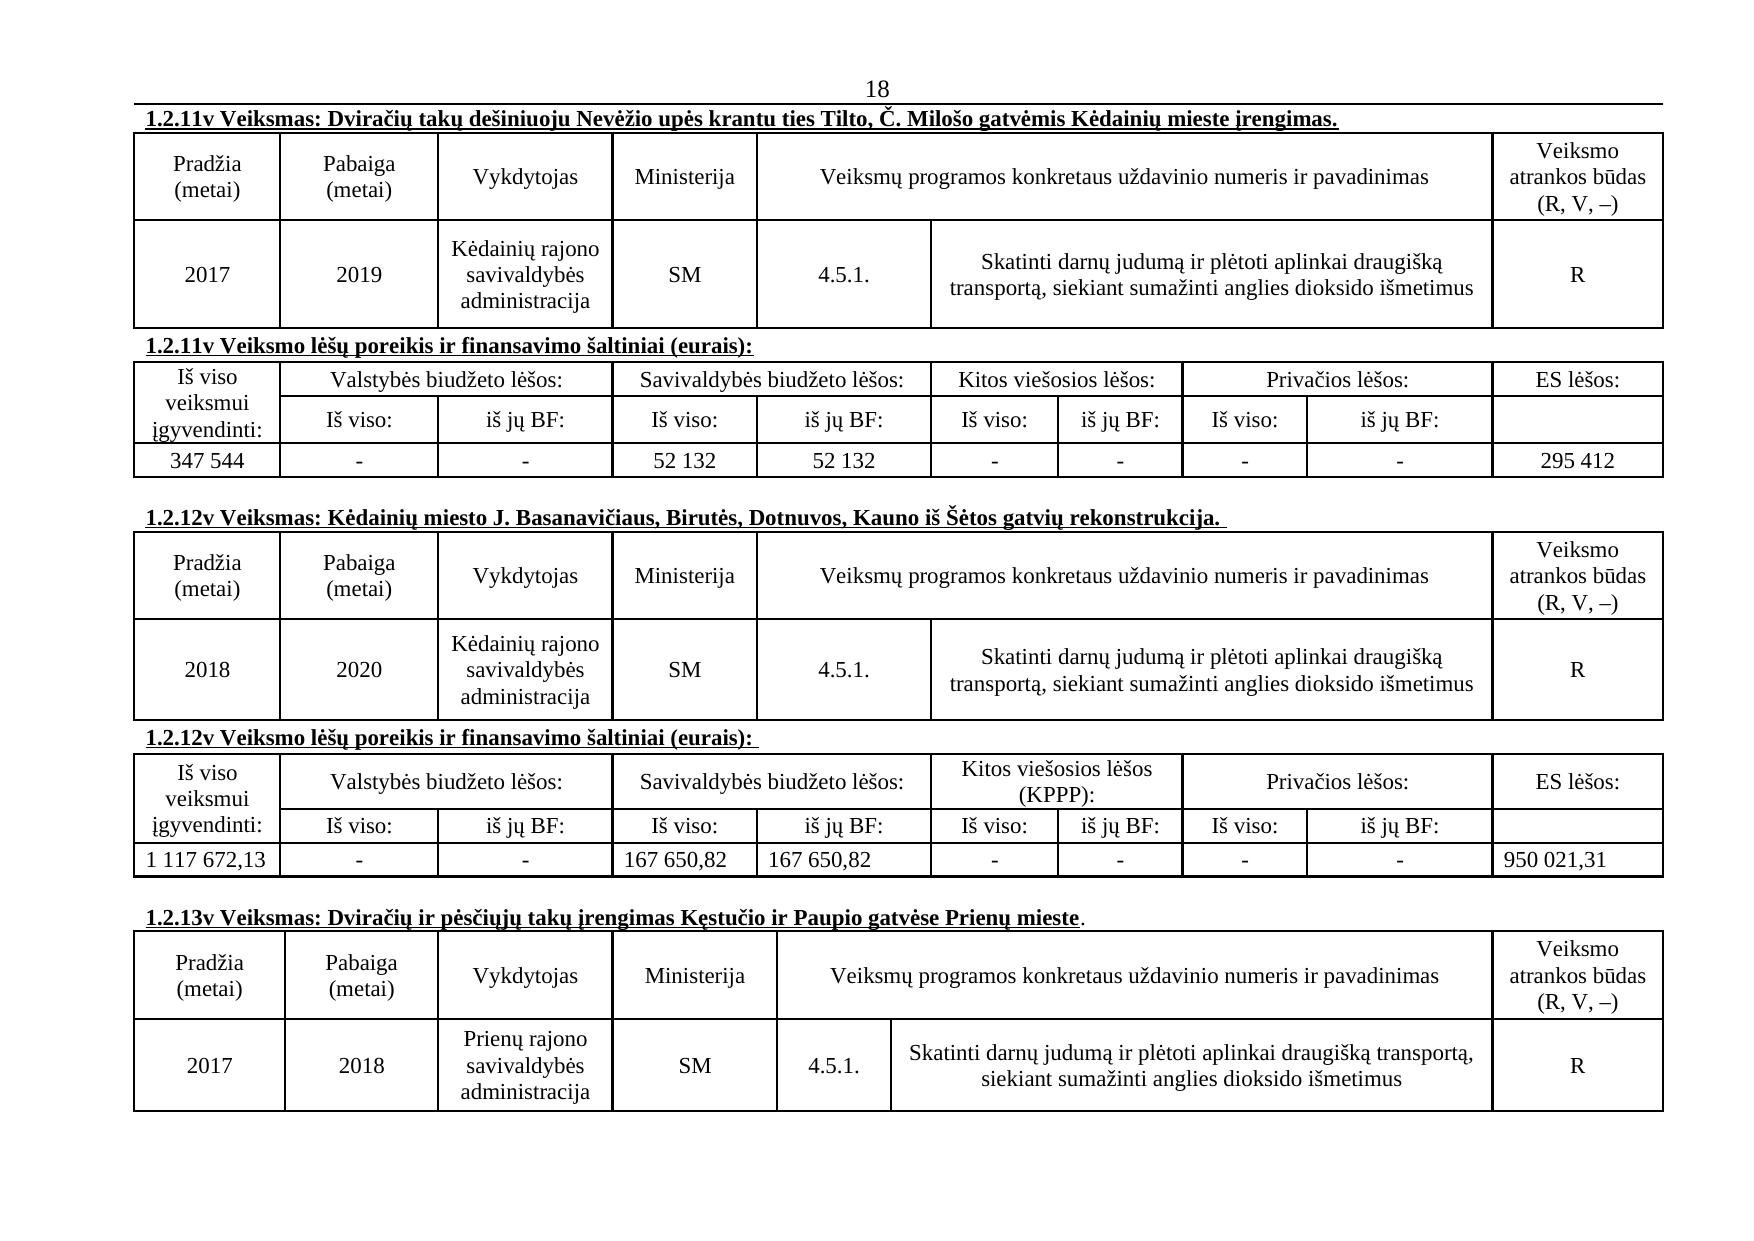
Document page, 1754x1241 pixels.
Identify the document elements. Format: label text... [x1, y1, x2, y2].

table_cell [1664, 753, 1692, 808]
table_cell Skatinti darnų judumą ir plėtoti aplinkai draugišką transportą, siekiant sumažinti anglies dioksido išmetimus [892, 1020, 1491, 1110]
table_cell 2018 [286, 1020, 437, 1110]
table_cell SM [614, 221, 756, 327]
table_cell 1.2.12v Veiksmas: Kėdainių miesto J. Basanavičiaus, Birutės, Dotnuvos, Kauno iš Šėtos gatvių rekonstrukcija. [134, 478, 1663, 531]
table_cell [128, 476, 134, 531]
table_cell iš jų BF: [758, 397, 930, 442]
table_cell - [1184, 844, 1306, 875]
table_cell Pradžia (metai) [135, 932, 284, 1018]
table_cell [1663, 103, 1692, 132]
table_cell Kitos viešosios lėšos (KPPP): [932, 755, 1181, 808]
table_cell Ministerija [614, 932, 776, 1018]
table_cell - [439, 844, 611, 875]
table_cell [1664, 618, 1692, 719]
table_cell iš jų BF: [1059, 397, 1181, 442]
table_cell [1664, 219, 1692, 327]
table_cell iš jų BF: [439, 810, 611, 842]
table_cell Iš viso: [614, 810, 756, 842]
table_cell 4.5.1. [758, 620, 930, 719]
table_cell [128, 395, 133, 442]
table_cell Vykdytojas [439, 533, 611, 618]
table_cell Iš viso: [1184, 397, 1306, 442]
table_cell 2017 [135, 1020, 284, 1110]
table_cell Iš viso: [1184, 810, 1306, 842]
table_cell [128, 719, 134, 753]
table_cell - [281, 844, 437, 875]
table_cell - [1059, 444, 1181, 476]
table_cell [1664, 132, 1692, 219]
table_cell iš jų BF: [439, 397, 611, 442]
table_cell Savivaldybės biudžeto lėšos: [614, 755, 930, 808]
table_cell R [1494, 620, 1662, 719]
table_cell Veiksmo atrankos būdas (R, V, –) [1494, 932, 1662, 1018]
table_cell 1.2.11v Veiksmas: Dviračių takų dešiniuoju Nevėžio upės krantu ties Tilto, Č. Milošo gatvėmis Kėdainių mieste įrengimas. [134, 105, 1663, 132]
table_cell 4.5.1. [758, 221, 930, 327]
table_cell Iš viso: [281, 810, 437, 842]
table_cell - [1308, 844, 1491, 875]
table_cell [1664, 842, 1692, 875]
table_cell Veiksmų programos konkretaus uždavinio numeris ir pavadinimas [758, 134, 1491, 219]
table_cell [128, 753, 133, 808]
table_cell 167 650,82 [758, 844, 930, 875]
table_cell [1663, 875, 1692, 930]
table_cell Skatinti darnų judumą ir plėtoti aplinkai draugišką transportą, siekiant sumažinti anglies dioksido išmetimus [932, 221, 1491, 327]
table_cell Iš viso: [614, 397, 756, 442]
table_cell [128, 103, 134, 132]
table_cell 52 132 [758, 444, 930, 476]
table_cell - [1308, 444, 1491, 476]
table_cell [1494, 810, 1662, 842]
table_cell [1494, 397, 1662, 442]
table_cell R [1494, 1020, 1662, 1110]
table_cell Veiksmo atrankos būdas (R, V, –) [1494, 533, 1662, 618]
table_cell SM [614, 620, 756, 719]
table_cell [1664, 442, 1692, 476]
table_cell [1663, 476, 1692, 531]
table_cell Veiksmų programos konkretaus uždavinio numeris ir pavadinimas [778, 932, 1491, 1018]
table_cell Pradžia (metai) [135, 533, 279, 618]
table_cell Ministerija [614, 134, 756, 219]
table_cell ES lėšos: [1494, 363, 1662, 395]
table_cell Skatinti darnų judumą ir plėtoti aplinkai draugišką transportą, siekiant sumažinti anglies dioksido išmetimus [932, 620, 1491, 719]
table_cell [1664, 808, 1692, 842]
table_cell Iš viso: [281, 397, 437, 442]
table_cell iš jų BF: [1308, 397, 1491, 442]
table_cell Savivaldybės biudžeto lėšos: [614, 363, 930, 395]
table_cell 52 132 [614, 444, 756, 476]
table_cell Privačios lėšos: [1184, 755, 1491, 808]
table_cell 1 117 672,13 [135, 844, 279, 875]
table_cell Pabaiga (metai) [281, 134, 437, 219]
table_cell - [439, 444, 611, 476]
table_cell [128, 327, 134, 361]
table_cell [128, 442, 133, 476]
table_cell iš jų BF: [1308, 810, 1491, 842]
table_cell - [1184, 444, 1306, 476]
table_cell Valstybės biudžeto lėšos: [281, 363, 611, 395]
table_cell Pradžia (metai) [135, 134, 279, 219]
table_cell 347 544 [135, 444, 279, 476]
table_cell [128, 842, 133, 875]
table_cell 167 650,82 [614, 844, 756, 875]
table_cell Vykdytojas [439, 932, 611, 1018]
table_cell 2020 [281, 620, 437, 719]
table_cell Kėdainių rajono savivaldybės administracija [439, 221, 611, 327]
table_cell 295 412 [1494, 444, 1662, 476]
table_cell Kitos viešosios lėšos: [932, 363, 1181, 395]
table_cell [128, 618, 133, 719]
table_cell [128, 808, 133, 842]
table_cell Vykdytojas [439, 134, 611, 219]
table_cell iš jų BF: [758, 810, 930, 842]
table_cell Pabaiga (metai) [281, 533, 437, 618]
table_cell 950 021,31 [1494, 844, 1662, 875]
table_cell [1664, 395, 1692, 442]
table_cell Iš viso: [932, 810, 1057, 842]
table_cell Prienų rajono savivaldybės administracija [439, 1020, 611, 1110]
table_cell 4.5.1. [778, 1020, 890, 1110]
table_cell [1664, 531, 1692, 618]
table_cell - [1059, 844, 1181, 875]
table_cell [128, 132, 133, 219]
table_cell [1664, 361, 1692, 395]
table_cell - [932, 444, 1057, 476]
table_cell [1663, 327, 1692, 361]
table_cell 2018 [135, 620, 279, 719]
table_cell Veiksmo atrankos būdas (R, V, –) [1494, 134, 1662, 219]
table_cell [128, 219, 133, 327]
table_cell [1663, 719, 1692, 753]
table_cell Veiksmų programos konkretaus uždavinio numeris ir pavadinimas [758, 533, 1491, 618]
table_cell Iš viso veiksmui įgyvendinti: [135, 755, 279, 842]
table_cell Kėdainių rajono savivaldybės administracija [439, 620, 611, 719]
table_cell Privačios lėšos: [1184, 363, 1491, 395]
table_cell Pabaiga (metai) [286, 932, 437, 1018]
table_cell [1664, 1018, 1692, 1110]
table_cell 2017 [135, 221, 279, 327]
table_cell Iš viso veiksmui įgyvendinti: [135, 363, 279, 442]
table_cell [128, 875, 134, 930]
table_cell [128, 361, 133, 395]
table_cell 2019 [281, 221, 437, 327]
table_cell iš jų BF: [1059, 810, 1181, 842]
table_cell Iš viso: [932, 397, 1057, 442]
table_cell Ministerija [614, 533, 756, 618]
table_cell - [281, 444, 437, 476]
table_cell 1.2.12v Veiksmo lėšų poreikis ir finansavimo šaltiniai (eurais): [134, 721, 1663, 753]
table_cell SM [614, 1020, 776, 1110]
table_cell [128, 1018, 133, 1110]
table_cell [128, 531, 133, 618]
table_cell 1.2.11v Veiksmo lėšų poreikis ir finansavimo šaltiniai (eurais): [134, 329, 1663, 361]
table_cell [128, 930, 133, 1018]
table_cell 1.2.13v Veiksmas: Dviračių ir pėsčiųjų takų įrengimas Kęstučio ir Paupio gatvėse Prienų mieste. [134, 878, 1663, 930]
table_cell ES lėšos: [1494, 755, 1662, 808]
table_cell [1664, 930, 1692, 1018]
table_cell R [1494, 221, 1662, 327]
table_cell Valstybės biudžeto lėšos: [281, 755, 611, 808]
table_cell - [932, 844, 1057, 875]
